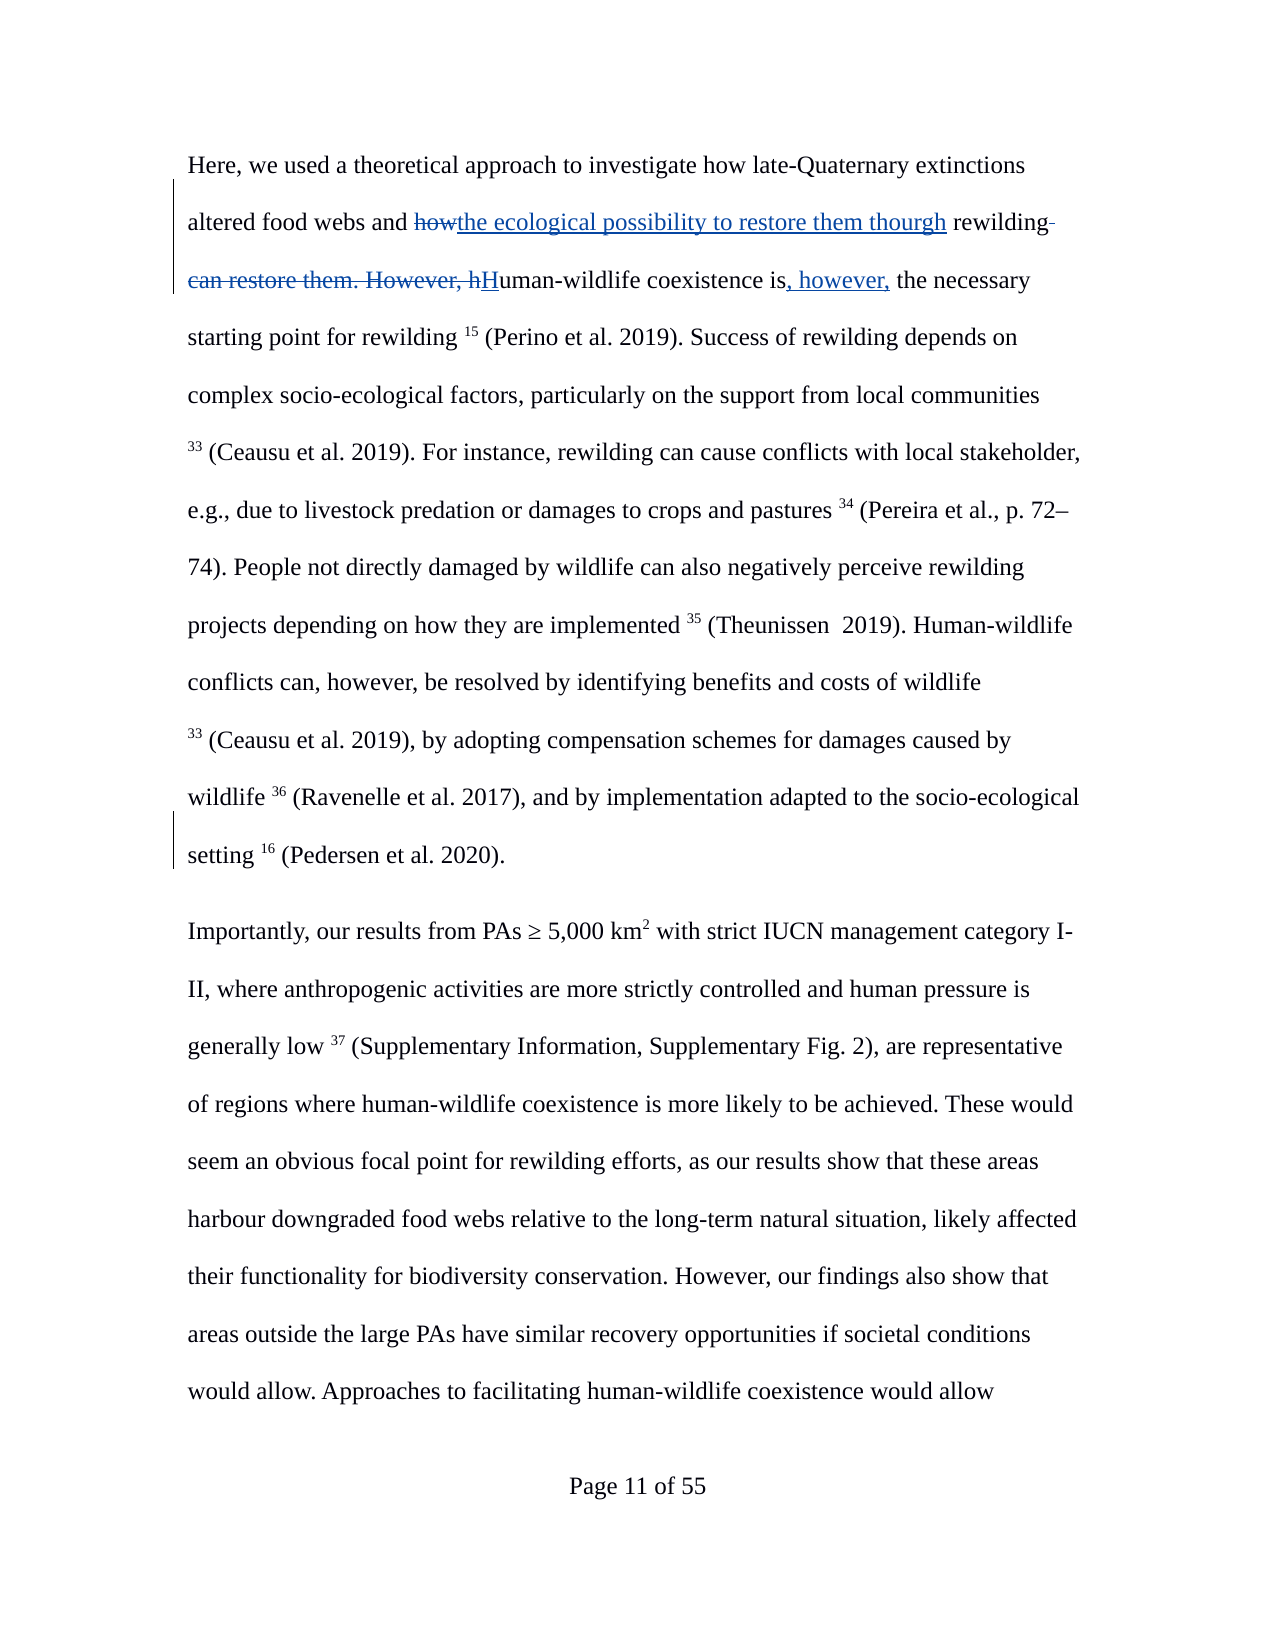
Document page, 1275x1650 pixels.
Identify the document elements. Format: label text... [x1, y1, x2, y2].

text Importantly, our results from PAs ≥ 5,000 km2 with strict IUCN management category I-II, where anthropogenic activities are more strictly controlled and human pressure is generally low 37⁠ (Supplementary Information, Supplementary Fig. 2), are representative of regions where human-wildlife coexistence is more likely to be achieved. These would seem an obvious focal point for rewilding efforts, as our results show that these areas harbour downgraded food webs relative to the long-term natural situation, likely affected their functionality for biodiversity conservation. However, our findings also show that areas outside the large PAs have similar recovery opportunities if societal conditions would allow. Approaches to facilitating human-wildlife coexistence would allow [187, 916, 1087, 1405]
text Here, we used a theoretical approach to investigate how late-Quaternary extinctions altered food webs and the ecological possibility to restore them thourgh rewildingHuman-wildlife coexistence is, however, the necessary starting point for rewilding 15⁠ (Perino et al. 2019). Success of rewilding depends on complex socio-ecological factors, particularly on the support from local communities 33⁠ (Ceausu et al. 2019). For instance, rewilding can cause conflicts with local stakeholder, e.g., due to livestock predation or damages to crops and pastures 34⁠ (Pereira et al., p. 72–74). People not directly damaged by wildlife can also negatively perceive rewilding projects depending on how they are implemented 35⁠ (Theunissen 2019). Human-wildlife conflicts can, however, be resolved by identifying benefits and costs of wildlife 33⁠ (Ceausu et al. 2019), by adopting compensation schemes for damages caused by wildlife 36⁠ (Ravenelle et al. 2017), and by implementation adapted to the socio-ecological setting 16⁠ (Pedersen et al. 2020). [187, 150, 1087, 869]
